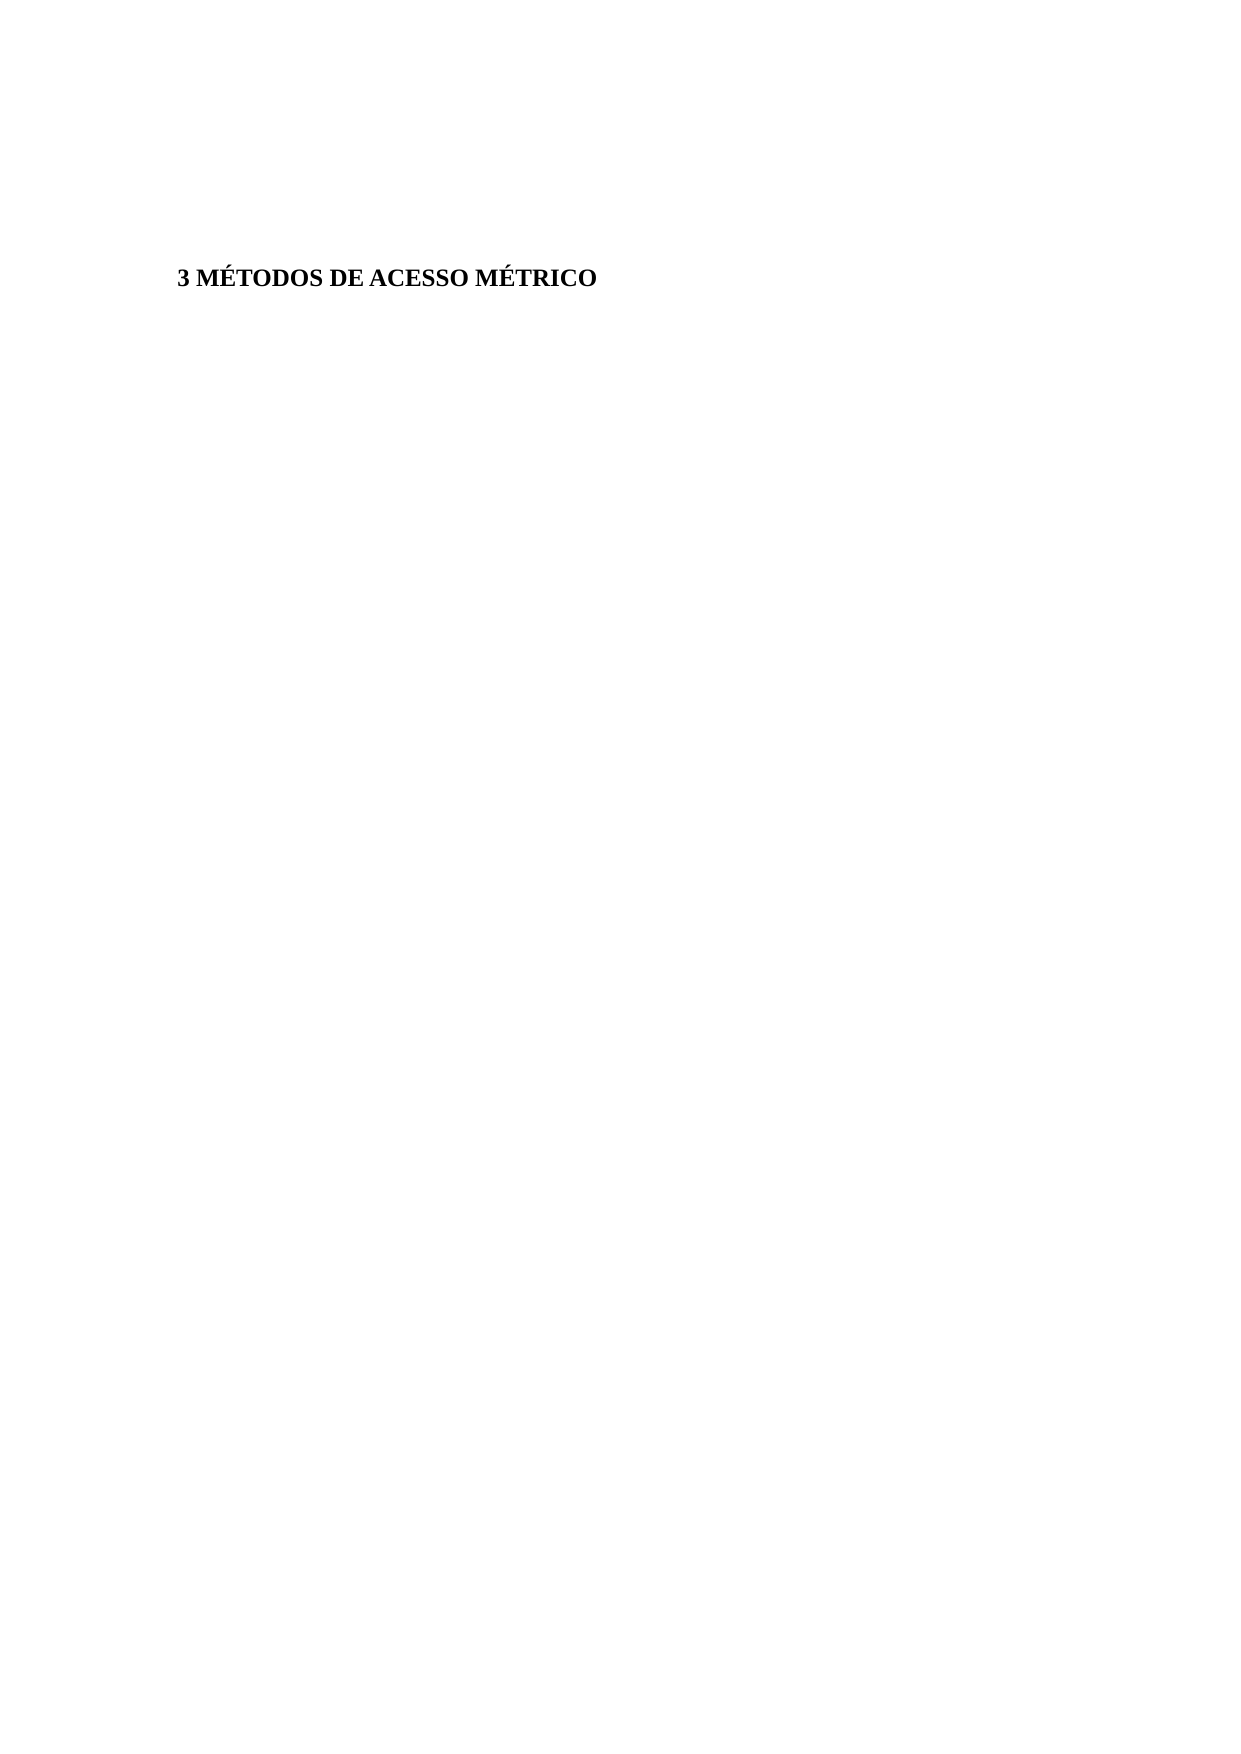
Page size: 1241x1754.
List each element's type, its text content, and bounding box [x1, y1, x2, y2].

text 3 MÉTODOS DE ACESSO MÉTRICO [177, 263, 1122, 292]
